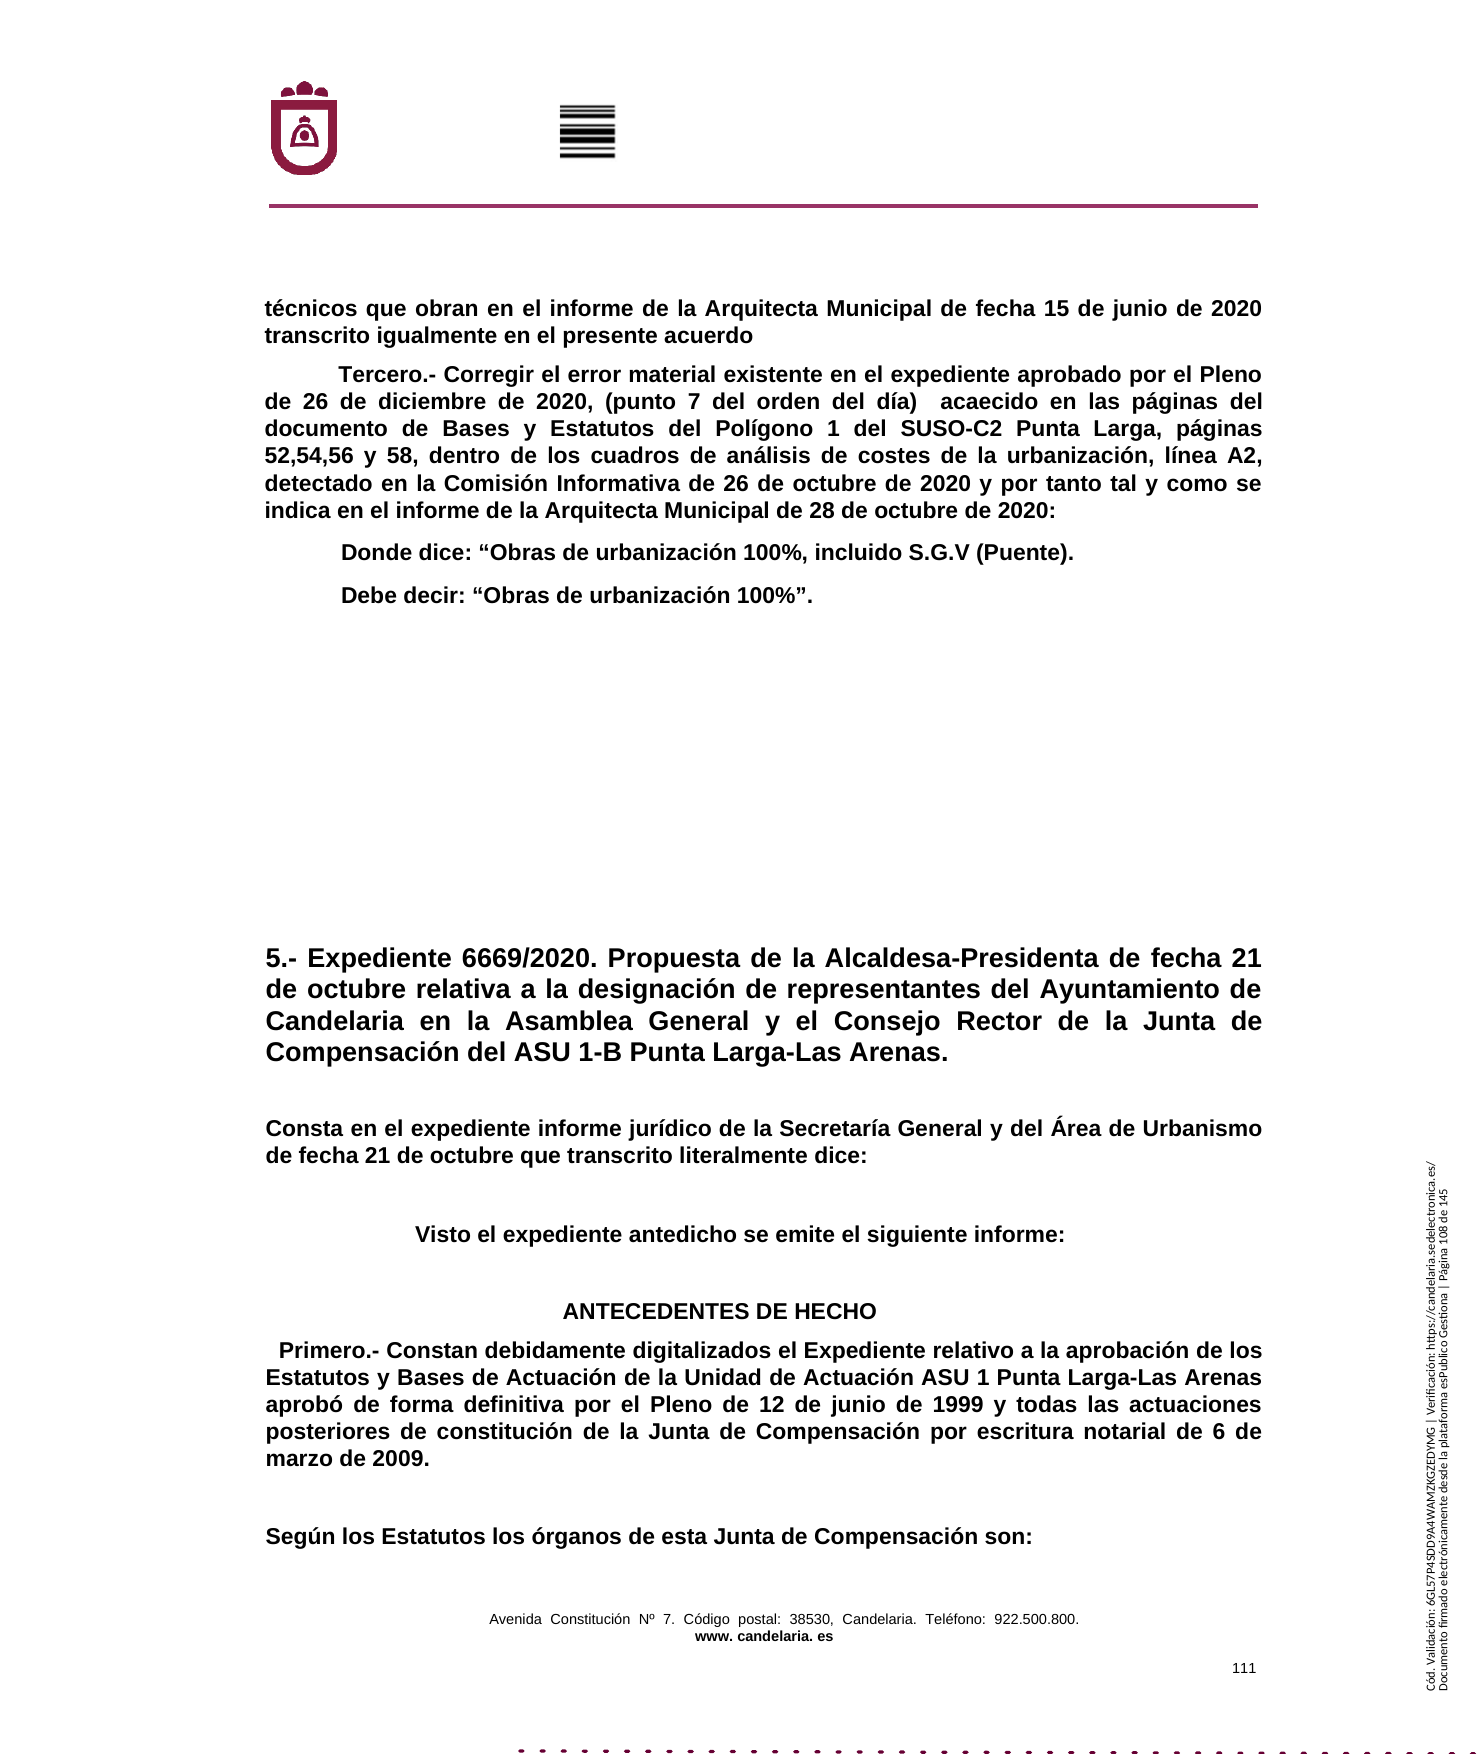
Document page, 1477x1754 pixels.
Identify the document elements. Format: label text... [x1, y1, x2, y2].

text ANTECEDENTES DE HECHO [562, 1298, 1263, 1325]
text Donde dice: “Obras de urbanización 100%, incluido S.G.V (Puente). [341, 539, 1263, 566]
text 5.- Expediente 6669/2020. Propuesta de la Alcaldesa-Presidenta de fecha 21 de octubre relativa a la designación de representantes del Ayuntamiento de Candelaria en la Asamblea General y el Consejo Rector de la Junta de Compensación del ASU 1-B Punta Larga-Las Arenas. [265, 942, 1263, 1067]
text Visto el expediente antedicho se emite el siguiente informe: [415, 1221, 1263, 1248]
text Según los Estatutos los órganos de esta Junta de Compensación son: [265, 1523, 1263, 1549]
text Primero.- Constan debidamente digitalizados el Expediente relativo a la aprobación de los Estatutos y Bases de Actuación de la Unidad de Actuación ASU 1 Punta Larga-Las Arenas aprobó de forma definitiva por el Pleno de 12 de junio de 1999 y todas las actuaciones posteriores de constitución de la Junta de Compensación por escritura notarial de 6 de marzo de 2009. [265, 1337, 1263, 1472]
text técnicos que obran en el informe de la Arquitecta Municipal de fecha 15 de junio de 2020 transcrito igualmente en el presente acuerdo [264, 295, 1263, 349]
text Consta en el expediente informe jurídico de la Secretaría General y del Área de Urbanismo de fecha 21 de octubre que transcrito literalmente dice: [265, 1115, 1263, 1168]
text Debe decir: “Obras de urbanización 100%”. [341, 582, 1263, 608]
text Tercero.- Corregir el error material existente en el expediente aprobado por el Pleno de 26 de diciembre de 2020, (punto 7 del orden del día) acaecido en las páginas del documento de Bases y Estatutos del Polígono 1 del SUSO-C2 Punta Larga, páginas 52,54,56 y 58, dentro de los cuadros de análisis de costes de la urbanización, línea A2, detectado en la Comisión Informativa de 26 de octubre de 2020 y por tanto tal y como se indica en el informe de la Arquitecta Municipal de 28 de octubre de 2020: [264, 361, 1263, 523]
